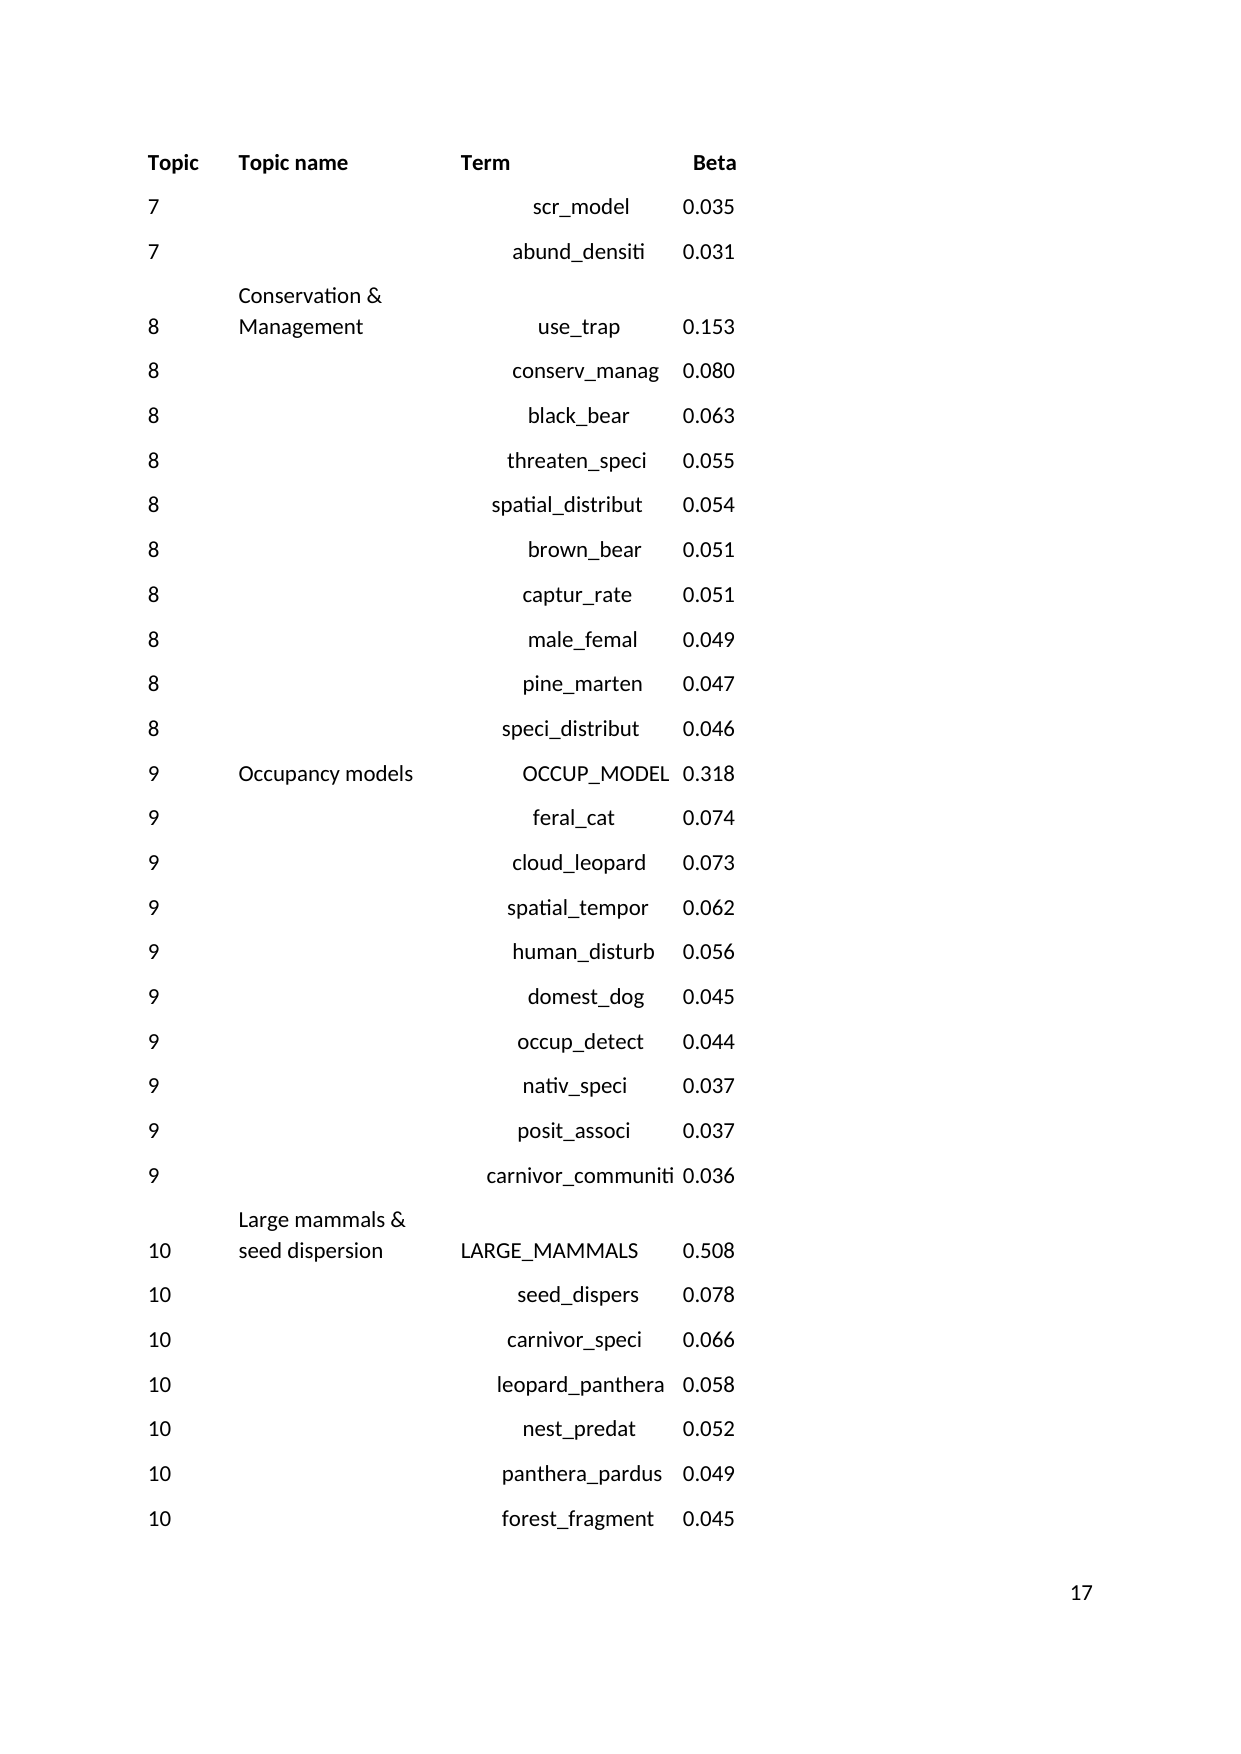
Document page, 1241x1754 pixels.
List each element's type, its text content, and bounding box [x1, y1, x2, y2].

table_cell 10 [145, 1415, 235, 1459]
table_cell leopard_panthera [458, 1370, 679, 1414]
table_cell 9 [145, 938, 235, 982]
table_cell 7 [145, 237, 235, 282]
table_cell 9 [145, 1072, 235, 1116]
table_cell posit_associ [458, 1116, 679, 1161]
table_cell 0.055 [680, 446, 813, 491]
table_cell 0.052 [680, 1415, 813, 1459]
table_cell abund_densiti [458, 237, 679, 282]
table_cell 8 [145, 714, 235, 759]
table_cell [235, 1161, 457, 1206]
table_cell 0.035 [680, 192, 813, 237]
table_cell 0.036 [680, 1161, 813, 1206]
table_cell 10 [145, 1459, 235, 1504]
table_cell 0.074 [680, 804, 813, 848]
table_cell nativ_speci [458, 1072, 679, 1116]
table_cell [235, 625, 457, 669]
table_cell [235, 714, 457, 759]
table_cell male_femal [458, 625, 679, 669]
table_cell [235, 401, 457, 446]
table_cell [235, 491, 457, 535]
table_cell 8 [145, 669, 235, 714]
table_cell 8 [145, 401, 235, 446]
table_cell 10 [145, 1281, 235, 1325]
table_cell occup_detect [458, 1027, 679, 1072]
table_cell carnivor_communiti [458, 1161, 679, 1206]
table_cell 0.045 [680, 982, 813, 1027]
table_cell 9 [145, 1161, 235, 1206]
table_cell [235, 1415, 457, 1459]
table_cell [235, 848, 457, 893]
table_cell 0.058 [680, 1370, 813, 1414]
table_cell pine_marten [458, 669, 679, 714]
table_cell [235, 446, 457, 491]
table_cell 0.508 [680, 1206, 813, 1281]
table_cell 0.044 [680, 1027, 813, 1072]
table_cell [235, 192, 457, 237]
table_cell [235, 1459, 457, 1504]
table_cell [235, 580, 457, 625]
table_cell domest_dog [458, 982, 679, 1027]
table_cell [235, 357, 457, 401]
table_header Topic [145, 148, 235, 192]
table_cell feral_cat [458, 804, 679, 848]
table_cell 0.051 [680, 535, 813, 580]
table_cell 8 [145, 580, 235, 625]
table_cell 0.031 [680, 237, 813, 282]
table_cell black_bear [458, 401, 679, 446]
table_cell 8 [145, 446, 235, 491]
table_cell Large mammals & seed dispersion [235, 1206, 457, 1281]
table_cell [235, 669, 457, 714]
table_cell 0.056 [680, 938, 813, 982]
table_cell 9 [145, 759, 235, 803]
table_cell 9 [145, 804, 235, 848]
table_header Term [458, 148, 679, 192]
table_cell 9 [145, 982, 235, 1027]
table_cell 0.047 [680, 669, 813, 714]
table_header Beta [680, 148, 813, 192]
table_cell Occupancy models [235, 759, 457, 803]
table_cell nest_predat [458, 1415, 679, 1459]
table_cell forest_fragment [458, 1504, 679, 1549]
table_cell 10 [145, 1206, 235, 1281]
table_cell human_disturb [458, 938, 679, 982]
table_cell cloud_leopard [458, 848, 679, 893]
table_cell 0.037 [680, 1116, 813, 1161]
table_cell 0.318 [680, 759, 813, 803]
table_cell [235, 938, 457, 982]
table_cell 7 [145, 192, 235, 237]
table_cell 0.051 [680, 580, 813, 625]
table_cell [235, 1072, 457, 1116]
table_cell seed_dispers [458, 1281, 679, 1325]
table_cell 0.045 [680, 1504, 813, 1549]
table_cell [235, 1504, 457, 1549]
table_cell 8 [145, 357, 235, 401]
table_cell 9 [145, 893, 235, 937]
table_header Topic name [235, 148, 457, 192]
table_cell LARGE_MAMMALS [458, 1206, 679, 1281]
table_cell OCCUP_MODEL [458, 759, 679, 803]
table_cell 0.153 [680, 282, 813, 357]
table_cell 0.080 [680, 357, 813, 401]
table_cell 8 [145, 625, 235, 669]
table_cell 8 [145, 282, 235, 357]
table_cell [235, 237, 457, 282]
table_cell spatial_tempor [458, 893, 679, 937]
table_cell 10 [145, 1325, 235, 1370]
table_cell 0.046 [680, 714, 813, 759]
table_cell 0.062 [680, 893, 813, 937]
table_cell 0.037 [680, 1072, 813, 1116]
table_cell [235, 804, 457, 848]
table_cell [235, 1281, 457, 1325]
table_cell 8 [145, 491, 235, 535]
table_cell use_trap [458, 282, 679, 357]
table_cell captur_rate [458, 580, 679, 625]
table_cell [235, 1116, 457, 1161]
table_cell scr_model [458, 192, 679, 237]
table_cell 10 [145, 1370, 235, 1414]
table_cell 0.054 [680, 491, 813, 535]
table_cell 0.063 [680, 401, 813, 446]
table_cell 0.049 [680, 1459, 813, 1504]
table_cell 9 [145, 1027, 235, 1072]
table_cell spatial_distribut [458, 491, 679, 535]
table_cell [235, 1027, 457, 1072]
table_cell Conservation & Management [235, 282, 457, 357]
table_cell 10 [145, 1504, 235, 1549]
table_cell [235, 1325, 457, 1370]
table_cell 8 [145, 535, 235, 580]
table_cell carnivor_speci [458, 1325, 679, 1370]
table_cell 9 [145, 848, 235, 893]
table_cell speci_distribut [458, 714, 679, 759]
table_cell 0.066 [680, 1325, 813, 1370]
table_cell conserv_manag [458, 357, 679, 401]
table_cell [235, 1370, 457, 1414]
table_cell 0.049 [680, 625, 813, 669]
table_cell [235, 535, 457, 580]
table_cell 0.078 [680, 1281, 813, 1325]
table_cell [235, 893, 457, 937]
table_cell 0.073 [680, 848, 813, 893]
table_cell 9 [145, 1116, 235, 1161]
table_cell [235, 982, 457, 1027]
table_cell brown_bear [458, 535, 679, 580]
table_cell threaten_speci [458, 446, 679, 491]
table_cell panthera_pardus [458, 1459, 679, 1504]
